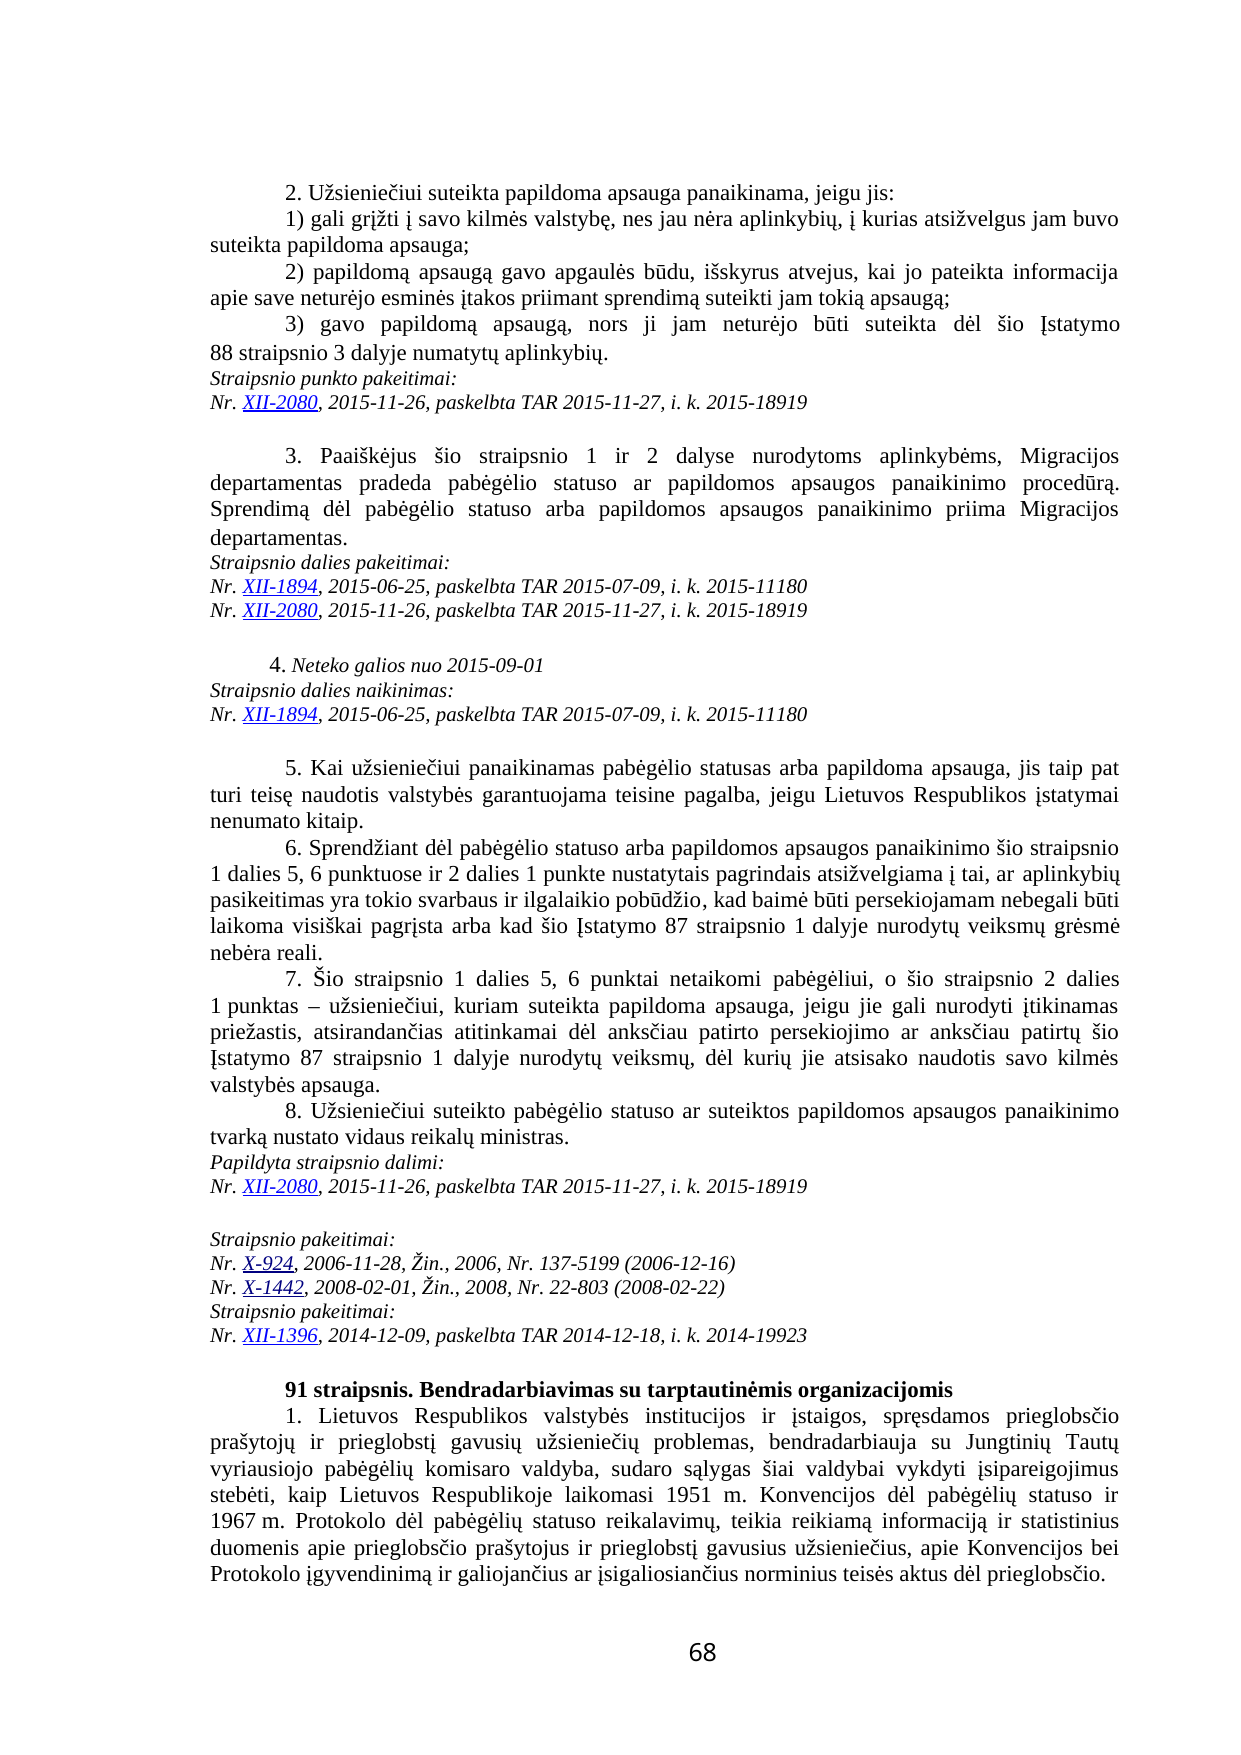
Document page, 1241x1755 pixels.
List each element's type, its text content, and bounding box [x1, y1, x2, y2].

text Straipsnio pakeitimai: [210, 1299, 1120, 1323]
text 3. Paaiškėjus šio straipsnio 1 ir 2 dalyse nurodytoms aplinkybėms, Migracijos departamentas pradeda pabėgėlio statuso ar papildomos apsaugos panaikinimo procedūrą. Sprendimą dėl pabėgėlio statuso arba papildomos apsaugos panaikinimo priima Migracijos departamentas. [210, 442, 1120, 550]
text Straipsnio pakeitimai: [210, 1227, 1120, 1251]
text Nr. X-924, 2006-11-28, Žin., 2006, Nr. 137-5199 (2006-12-16) [210, 1251, 1120, 1275]
text 5. Kai užsieniečiui panaikinamas pabėgėlio statusas arba papildoma apsauga, jis taip pat turi teisę naudotis valstybės garantuojama teisine pagalba, jeigu Lietuvos Respublikos įstatymai nenumato kitaip. [210, 754, 1120, 833]
text 7. Šio straipsnio 1 dalies 5, 6 punktai netaikomi pabėgėliui, o šio straipsnio 2 dalies 1 punktas – užsieniečiui, kuriam suteikta papildoma apsauga, jeigu jie gali nurodyti įtikinamas priežastis, atsirandančias atitinkamai dėl anksčiau patirto persekiojimo ar anksčiau patirtų šio Įstatymo 87 straipsnio 1 dalyje nurodytų veiksmų, dėl kurių jie atsisako naudotis savo kilmės valstybės apsauga. [210, 965, 1120, 1097]
text Straipsnio dalies pakeitimai: [210, 550, 1120, 574]
text 1) gali grįžti į savo kilmės valstybę, nes jau nėra aplinkybių, į kurias atsižvelgus jam buvo suteikta papildoma apsauga; [210, 205, 1120, 258]
text 2. Užsieniečiui suteikta papildoma apsauga panaikinama, jeigu jis: [210, 179, 1120, 205]
text Papildyta straipsnio dalimi: [210, 1150, 1120, 1174]
text Nr. XII-1894, 2015-06-25, paskelbta TAR 2015-07-09, i. k. 2015-11180 [210, 702, 1120, 726]
text Straipsnio punkto pakeitimai: [210, 366, 1120, 390]
text Nr. X-1442, 2008-02-01, Žin., 2008, Nr. 22-803 (2008-02-22) [210, 1275, 1120, 1299]
text 2) papildomą apsaugą gavo apgaulės būdu, išskyrus atvejus, kai jo pateikta informacija apie save neturėjo esminės įtakos priimant sprendimą suteikti jam tokią apsaugą; [210, 258, 1120, 311]
text Nr. XII-1396, 2014-12-09, paskelbta TAR 2014-12-18, i. k. 2014-19923 [210, 1323, 1120, 1347]
text Straipsnio dalies naikinimas: [210, 678, 1120, 702]
text Nr. XII-2080, 2015-11-26, paskelbta TAR 2015-11-27, i. k. 2015-18919 [210, 598, 1120, 622]
text 91 straipsnis. Bendradarbiavimas su tarptautinėmis organizacijomis [210, 1376, 1120, 1402]
text 3) gavo papildomą apsaugą, nors ji jam neturėjo būti suteikta dėl šio Įstatymo 88 straipsnio 3 dalyje numatytų aplinkybių. [210, 311, 1120, 366]
text 8. Užsieniečiui suteikto pabėgėlio statuso ar suteiktos papildomos apsaugos panaikinimo tvarką nustato vidaus reikalų ministras. [210, 1097, 1120, 1150]
text Nr. XII-2080, 2015-11-26, paskelbta TAR 2015-11-27, i. k. 2015-18919 [210, 1174, 1120, 1198]
text Nr. XII-1894, 2015-06-25, paskelbta TAR 2015-07-09, i. k. 2015-11180 [210, 574, 1120, 598]
text 4. Neteko galios nuo 2015-09-01 [210, 651, 1120, 678]
text 6. Sprendžiant dėl pabėgėlio statuso arba papildomos apsaugos panaikinimo šio straipsnio 1 dalies 5, 6 punktuose ir 2 dalies 1 punkte nustatytais pagrindais atsižvelgiama į tai, ar aplinkybių pasikeitimas yra tokio svarbaus ir ilgalaikio pobūdžio, kad baimė būti persekiojamam nebegali būti laikoma visiškai pagrįsta arba kad šio Įstatymo 87 straipsnio 1 dalyje nurodytų veiksmų grėsmė nebėra reali. [210, 833, 1120, 965]
text Nr. XII-2080, 2015-11-26, paskelbta TAR 2015-11-27, i. k. 2015-18919 [210, 390, 1120, 414]
text 1. Lietuvos Respublikos valstybės institucijos ir įstaigos, spręsdamos prieglobsčio prašytojų ir prieglobstį gavusių užsieniečių problemas, bendradarbiauja su Jungtinių Tautų vyriausiojo pabėgėlių komisaro valdyba, sudaro sąlygas šiai valdybai vykdyti įsipareigojimus stebėti, kaip Lietuvos Respublikoje laikomasi 1951 m. Konvencijos dėl pabėgėlių statuso ir 1967 m. Protokolo dėl pabėgėlių statuso reikalavimų, teikia reikiamą informaciją ir statistinius duomenis apie prieglobsčio prašytojus ir prieglobstį gavusius užsieniečius, apie Konvencijos bei Protokolo įgyvendinimą ir galiojančius ar įsigaliosiančius norminius teisės aktus dėl prieglobsčio. [210, 1402, 1120, 1587]
